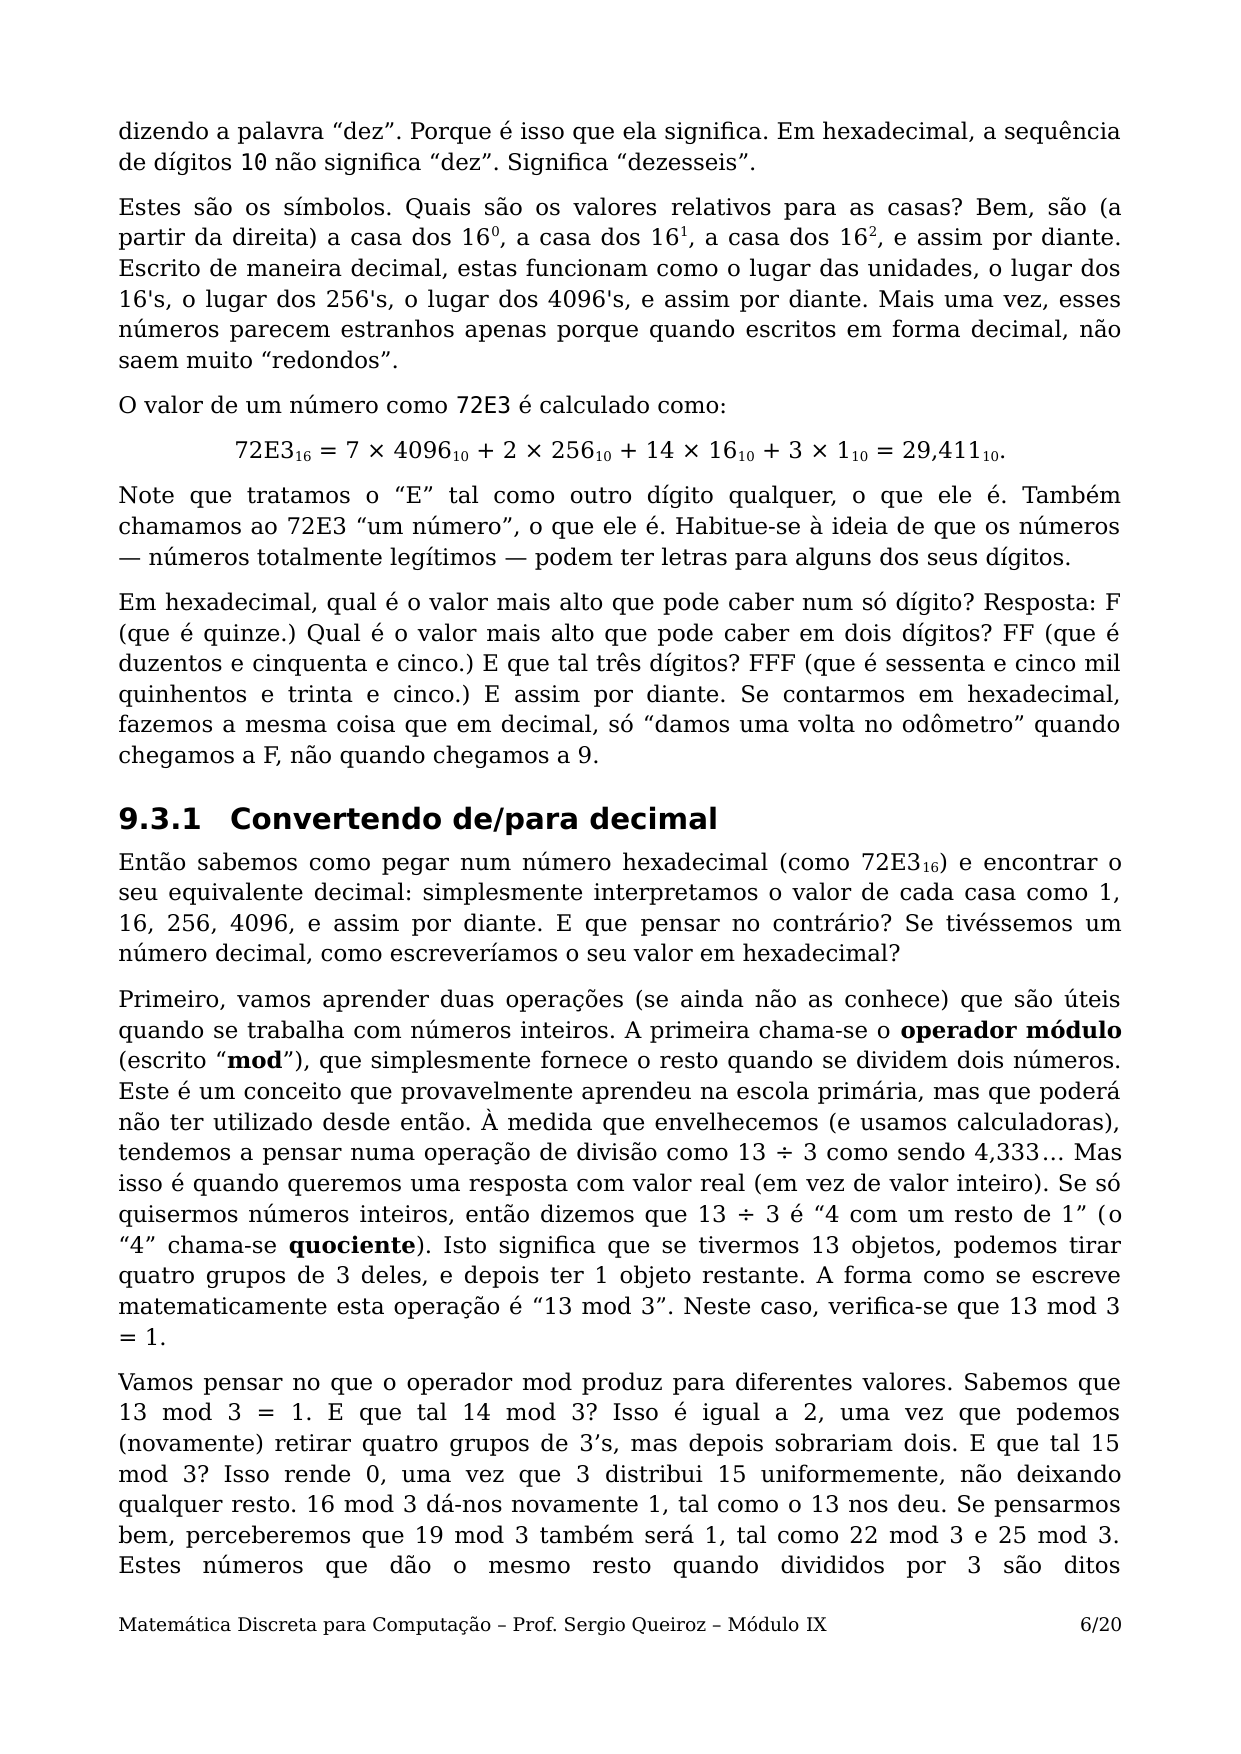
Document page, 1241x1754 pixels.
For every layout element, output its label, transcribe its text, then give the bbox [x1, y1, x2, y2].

text Em hexadecimal, qual é o valor mais alto que pode caber num só dígito? Resposta: F (que é quinze.) Qual é o valor mais alto que pode caber em dois dígitos? FF (que é duzentos e cinquenta e cinco.) E que tal três dígitos? FFF (que é sessenta e cinco mil quinhentos e trinta e cinco.) E assim por diante. Se contarmos em hexadecimal, fazemos a mesma coisa que em decimal, só “damos uma volta no odômetro” quando chegamos a F, não quando chegamos a 9. [118, 589, 1122, 769]
text Note que tratamos o “E” tal como outro dígito qualquer, o que ele é. Também chamamos ao 72E3 “um número”, o que ele é. Habitue-se à ideia de que os números — números totalmente legítimos — podem ter letras para alguns dos seus dígitos. [118, 483, 1122, 571]
text Então sabemos como pegar num número hexadecimal (como 72E316) e encontrar o seu equivalente decimal: simplesmente interpretamos o valor de cada casa como 1, 16, 256, 4096, e assim por diante. E que pensar no contrário? Se tivéssemos um número decimal, como escreveríamos o seu valor em hexadecimal? [118, 849, 1122, 967]
text 72E316 = 7 × 409610 + 2 × 25610 + 14 × 1610 + 3 × 110 = 29,41110. [118, 437, 1122, 464]
text Primeiro, vamos aprender duas operações (se ainda não as conhece) que são úteis quando se trabalha com números inteiros. A primeira chama-se o operador módulo (escrito “mod”), que simplesmente fornece o resto quando se dividem dois números. Este é um conceito que provavelmente aprendeu na escola primária, mas que poderá não ter utilizado desde então. À medida que envelhecemos (e usamos calculadoras), tendemos a pensar numa operação de divisão como 13 ÷ 3 como sendo 4,333… Mas isso é quando queremos uma resposta com valor real (em vez de valor inteiro). Se só quisermos números inteiros, então dizemos que 13 ÷ 3 é “4 com um resto de 1” (o “4” chama-se quociente). Isto significa que se tivermos 13 objetos, podemos tirar quatro grupos de 3 deles, e depois ter 1 objeto restante. A forma como se escreve matematicamente esta operação é “13 mod 3”. Neste caso, verifica-se que 13 mod 3 = 1. [118, 986, 1122, 1350]
text O valor de um número como 72E3 é calculado como: [118, 392, 1122, 419]
subtitle Convertendo de/para decimal [118, 802, 1122, 836]
text Estes são os símbolos. Quais são os valores relativos para as casas? Bem, são (a partir da direita) a casa dos 160, a casa dos 161, a casa dos 162, e assim por diante. Escrito de maneira decimal, estas funcionam como o lugar das unidades, o lugar dos 16's, o lugar dos 256's, o lugar dos 4096's, e assim por diante. Mais uma vez, esses números parecem estranhos apenas porque quando escritos em forma decimal, não saem muito “redondos”. [118, 194, 1122, 374]
text dizendo a palavra “dez”. Porque é isso que ela significa. Em hexadecimal, a sequência de dígitos 10 não significa “dez”. Significa “dezesseis”. [118, 118, 1122, 175]
text Vamos pensar no que o operador mod produz para diferentes valores. Sabemos que 13 mod 3 = 1. E que tal 14 mod 3? Isso é igual a 2, uma vez que podemos (novamente) retirar quatro grupos de 3’s, mas depois sobrariam dois. E que tal 15 mod 3? Isso rende 0, uma vez que 3 distribui 15 uniformemente, não deixando qualquer resto. 16 mod 3 dá-nos novamente 1, tal como o 13 nos deu. Se pensarmos bem, perceberemos que 19 mod 3 também será 1, tal como 22 mod 3 e 25 mod 3. Estes números que dão o mesmo resto quando divididos por 3 são ditos [118, 1369, 1122, 1579]
